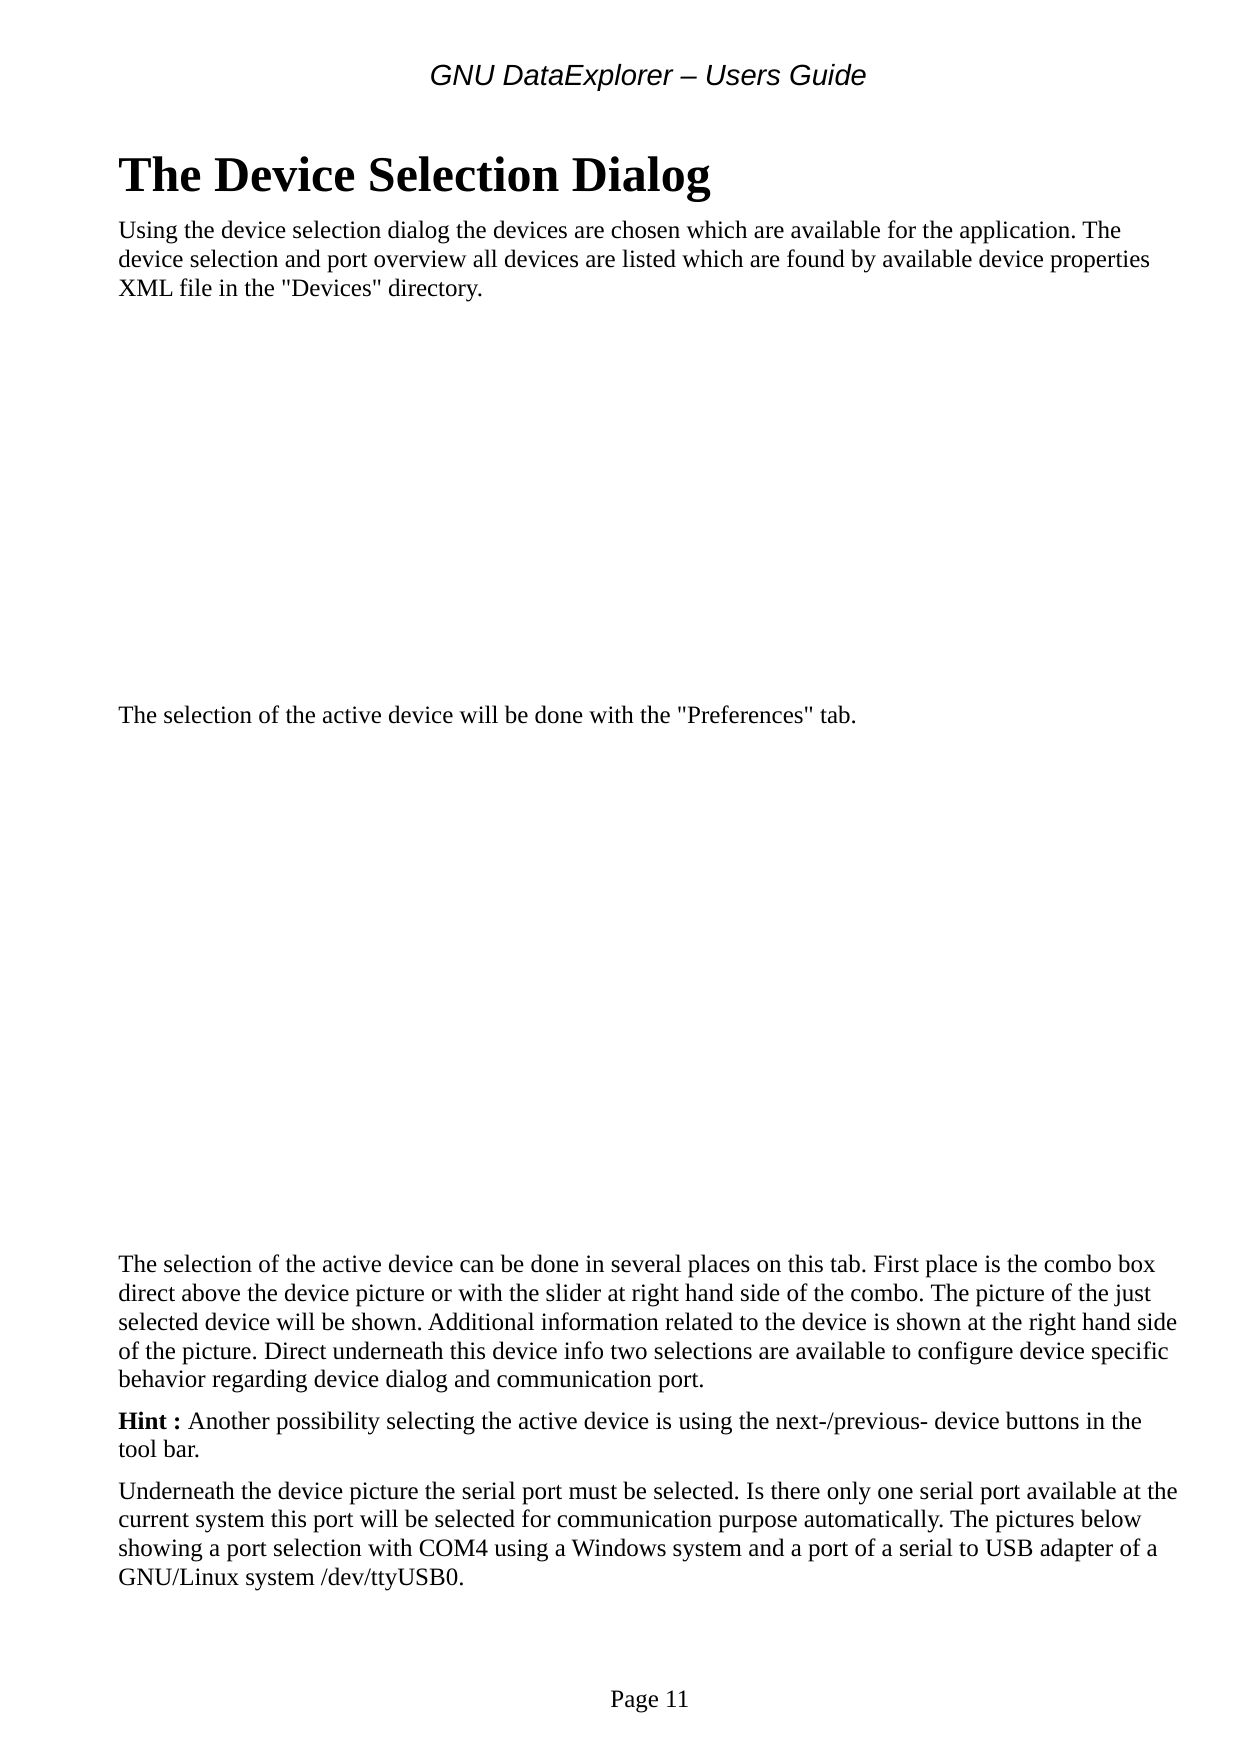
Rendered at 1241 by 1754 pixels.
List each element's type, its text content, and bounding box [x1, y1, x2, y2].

text The selection of the active device can be done in several places on this tab. First place is the combo box direct above the device picture or with the slider at right hand side of the combo. The picture of the just selected device will be shown. Additional information related to the device is shown at the right hand side of the picture. Direct underneath this device info two selections are available to configure device specific behavior regarding device dialog and communication port. [118, 1249, 1181, 1393]
text Hint : Another possibility selecting the active device is using the next-/previous- device buttons in the tool bar. [118, 1406, 1181, 1463]
text Underneath the device picture the serial port must be selected. Is there only one serial port available at the current system this port will be selected for communication purpose automatically. The pictures below showing a port selection with COM4 using a Windows system and a port of a serial to USB adapter of a GNU/Linux system /dev/ttyUSB0. [118, 1476, 1181, 1591]
text Using the device selection dialog the devices are chosen which are available for the application. The device selection and port overview all devices are listed which are found by available device properties XML file in the "Devices" directory. [118, 215, 1181, 301]
text The selection of the active device will be done with the "Preferences" tab. [118, 700, 1181, 729]
subtitle The Device Selection Dialog [118, 145, 1181, 203]
